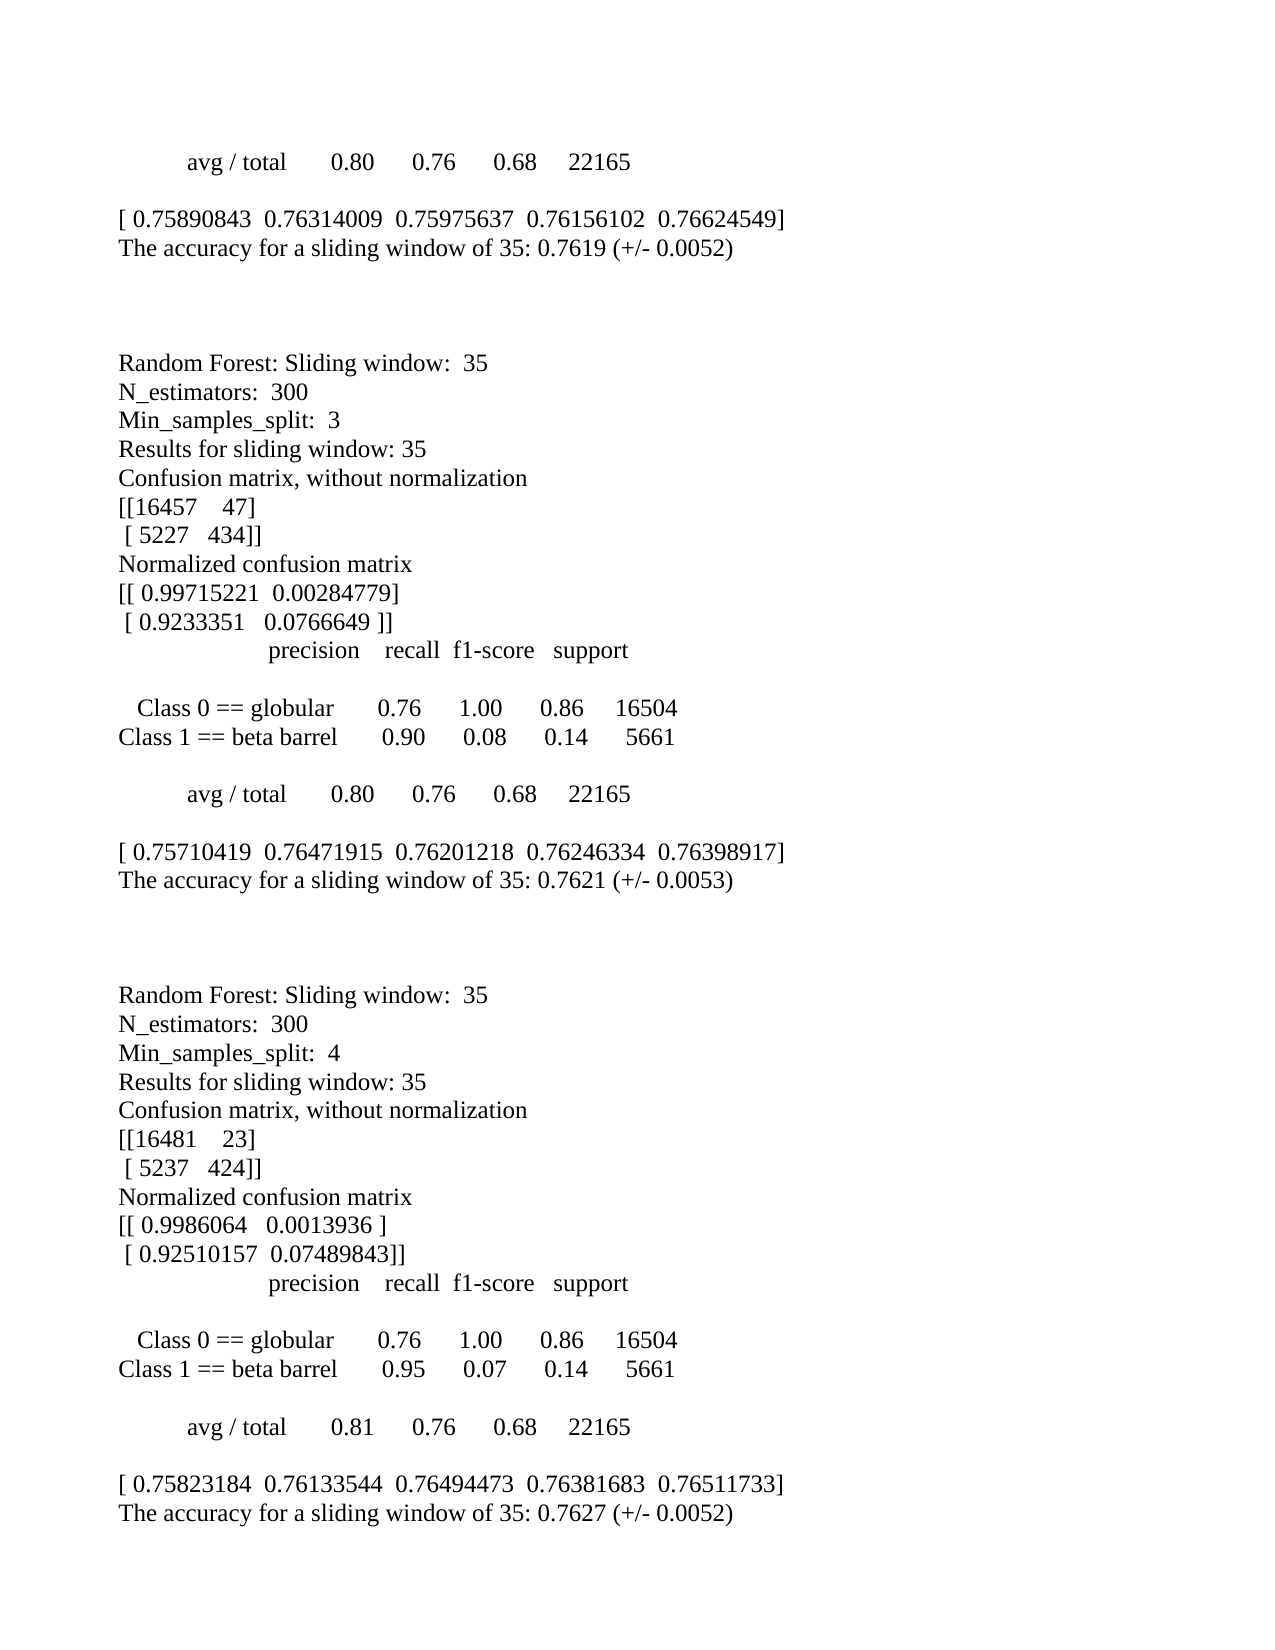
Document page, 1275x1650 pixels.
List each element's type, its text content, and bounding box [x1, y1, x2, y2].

text avg / total 0.80 0.76 0.68 22165 [118, 779, 1157, 808]
text avg / total 0.81 0.76 0.68 22165 [118, 1412, 1157, 1441]
text Class 1 == beta barrel 0.95 0.07 0.14 5661 [118, 1354, 1157, 1383]
text Random Forest: Sliding window: 35 [118, 981, 1157, 1009]
text Class 1 == beta barrel 0.90 0.08 0.14 5661 [118, 722, 1157, 751]
text Confusion matrix, without normalization [118, 1096, 1157, 1124]
text [[16457 47] [118, 492, 1157, 521]
text Results for sliding window: 35 [118, 434, 1157, 463]
text Class 0 == globular 0.76 1.00 0.86 16504 [118, 693, 1157, 722]
text [ 0.92510157 0.07489843]] [118, 1239, 1157, 1268]
text N_estimators: 300 [118, 377, 1157, 406]
text [ 5237 424]] [118, 1153, 1157, 1182]
text [ 0.75823184 0.76133544 0.76494473 0.76381683 0.76511733] [118, 1469, 1157, 1498]
text [ 0.75710419 0.76471915 0.76201218 0.76246334 0.76398917] [118, 837, 1157, 866]
text [ 0.9233351 0.0766649 ]] [118, 607, 1157, 636]
text Min_samples_split: 4 [118, 1038, 1157, 1067]
text avg / total 0.80 0.76 0.68 22165 [118, 147, 1157, 176]
text precision recall f1-score support [118, 636, 1157, 664]
text [ 5227 434]] [118, 521, 1157, 549]
text The accuracy for a sliding window of 35: 0.7627 (+/- 0.0052) [118, 1498, 1157, 1527]
text [[16481 23] [118, 1124, 1157, 1153]
text [ 0.75890843 0.76314009 0.75975637 0.76156102 0.76624549] [118, 204, 1157, 233]
text Results for sliding window: 35 [118, 1067, 1157, 1096]
text Class 0 == globular 0.76 1.00 0.86 16504 [118, 1326, 1157, 1354]
text Random Forest: Sliding window: 35 [118, 348, 1157, 377]
text precision recall f1-score support [118, 1268, 1157, 1297]
text Normalized confusion matrix [118, 549, 1157, 578]
text Confusion matrix, without normalization [118, 463, 1157, 492]
text The accuracy for a sliding window of 35: 0.7619 (+/- 0.0052) [118, 233, 1157, 262]
text Normalized confusion matrix [118, 1182, 1157, 1211]
text [[ 0.9986064 0.0013936 ] [118, 1211, 1157, 1239]
text Min_samples_split: 3 [118, 406, 1157, 434]
text [[ 0.99715221 0.00284779] [118, 578, 1157, 607]
text The accuracy for a sliding window of 35: 0.7621 (+/- 0.0053) [118, 866, 1157, 894]
text N_estimators: 300 [118, 1009, 1157, 1038]
